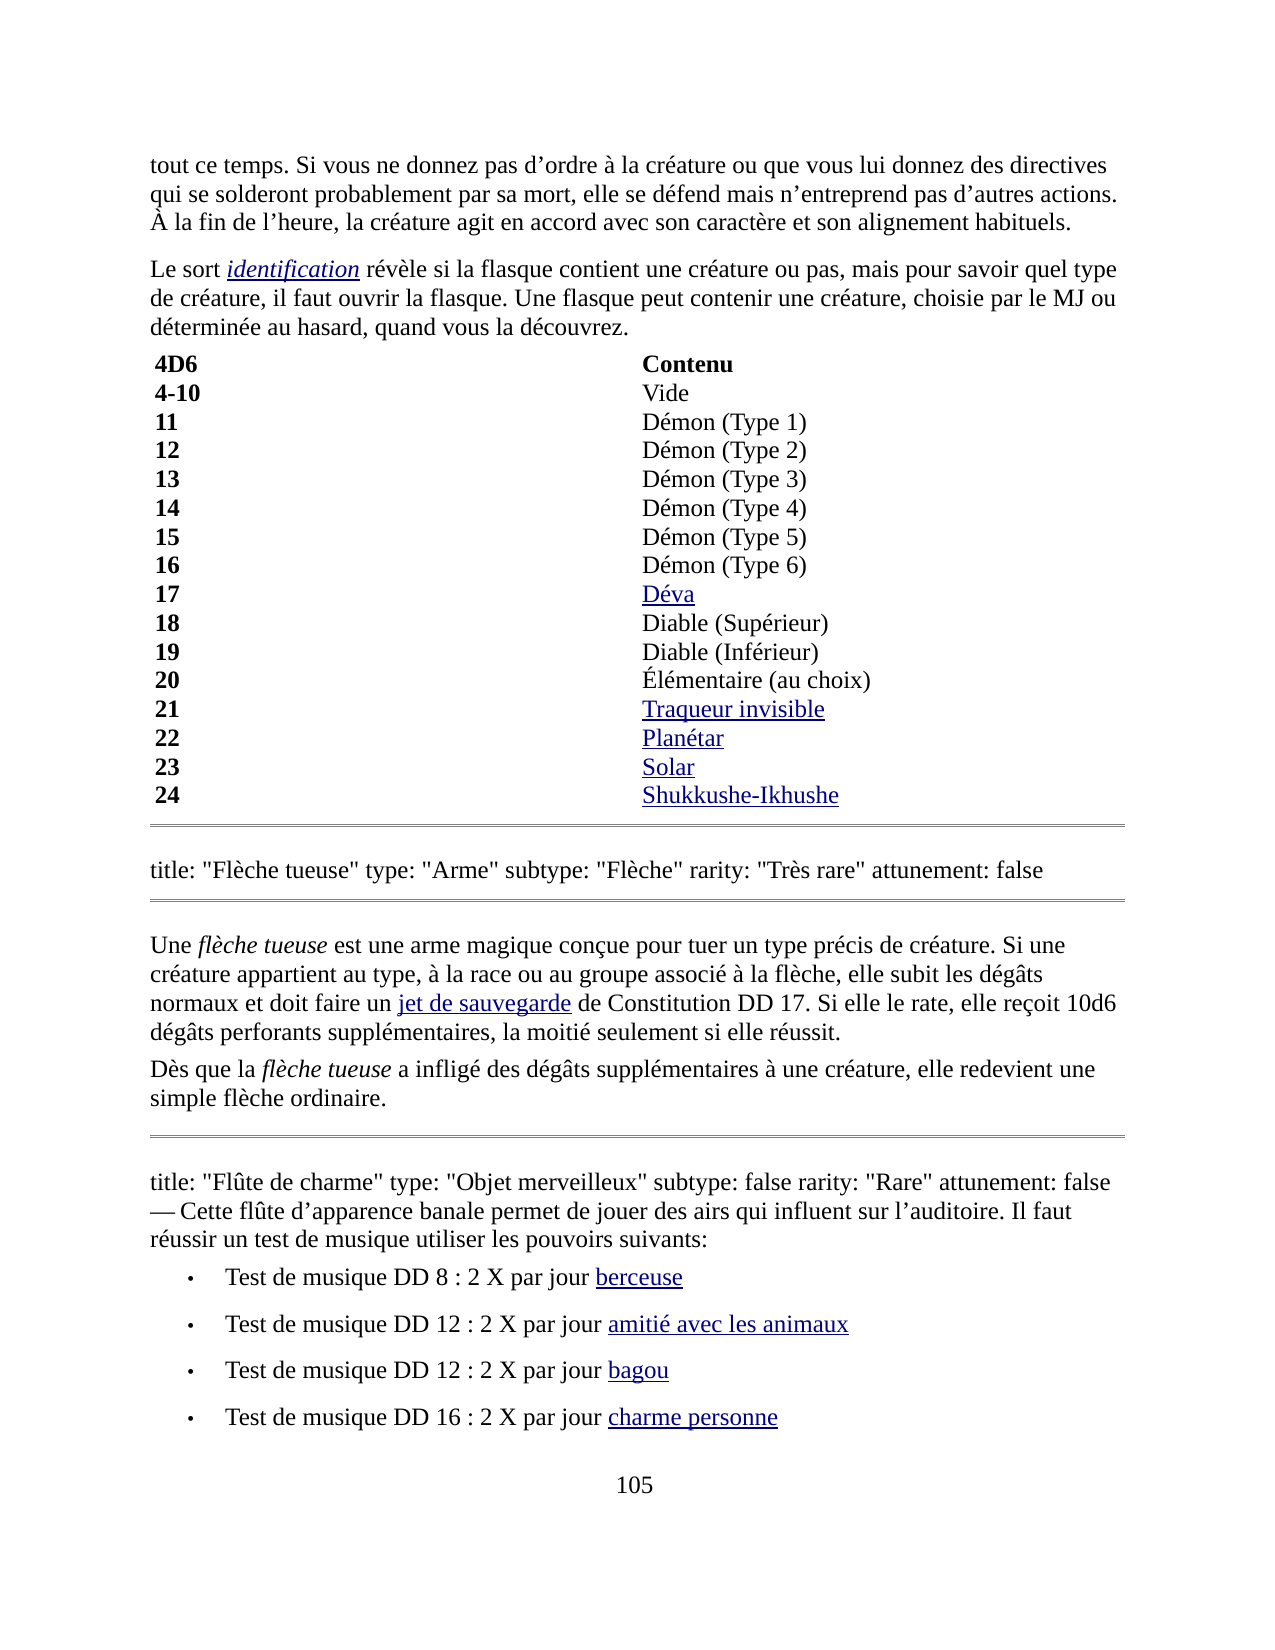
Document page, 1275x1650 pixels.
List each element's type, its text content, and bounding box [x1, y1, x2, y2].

table_cell 20 [150, 666, 637, 694]
table_cell Shukkushe-Ikhushe [638, 781, 1125, 809]
table_cell 13 [150, 464, 637, 493]
text title: "Flèche tueuse" type: "Arme" subtype: "Flèche" rarity: "Très rare" attunement: false [150, 856, 1125, 884]
table_cell 17 [150, 579, 637, 608]
table_cell 18 [150, 608, 637, 637]
table_cell 24 [150, 781, 637, 809]
table_cell 16 [150, 551, 637, 579]
table_cell Démon (Type 4) [638, 493, 1125, 522]
table_cell Démon (Type 2) [638, 436, 1125, 464]
list Test de musique DD 8 : 2 X par jour berceuse [187, 1262, 1125, 1291]
table_cell Traqueur invisible [638, 694, 1125, 723]
list Test de musique DD 16 : 2 X par jour charme personne [187, 1402, 1125, 1431]
table_cell 21 [150, 694, 637, 723]
text tout ce temps. Si vous ne donnez pas d’ordre à la créature ou que vous lui donnez des directives qui se solderont probablement par sa mort, elle se défend mais n’entreprend pas d’autres actions. À la fin de l’heure, la créature agit en accord avec son caractère et son alignement habituels. [150, 150, 1125, 236]
table_cell 11 [150, 407, 637, 436]
table_cell Déva [638, 579, 1125, 608]
table_cell Démon (Type 6) [638, 551, 1125, 579]
text Le sort identification révèle si la flasque contient une créature ou pas, mais pour savoir quel type de créature, il faut ouvrir la flasque. Une flasque peut contenir une créature, choisie par le MJ ou déterminée au hasard, quand vous la découvrez. [150, 254, 1125, 340]
table_cell 4-10 [150, 378, 637, 407]
table_cell 19 [150, 637, 637, 666]
table_cell Diable (Supérieur) [638, 608, 1125, 637]
table_cell Diable (Inférieur) [638, 637, 1125, 666]
text title: "Flûte de charme" type: "Objet merveilleux" subtype: false rarity: "Rare" attunement: false — Cette flûte d’apparence banale permet de jouer des airs qui influent sur l’auditoire. Il faut réussir un test de musique utiliser les pouvoirs suivants: [150, 1167, 1125, 1253]
list Test de musique DD 12 : 2 X par jour bagou [187, 1356, 1125, 1384]
table_cell 22 [150, 723, 637, 752]
table_cell Vide [638, 378, 1125, 407]
table_cell Solar [638, 752, 1125, 781]
list Test de musique DD 12 : 2 X par jour amitié avec les animaux [187, 1309, 1125, 1338]
table_header 4D6 [150, 349, 637, 378]
table_cell 12 [150, 436, 637, 464]
table_cell Démon (Type 3) [638, 464, 1125, 493]
table_cell 23 [150, 752, 637, 781]
text Dès que la flèche tueuse a infligé des dégâts supplémentaires à une créature, elle redevient une simple flèche ordinaire. [150, 1054, 1125, 1112]
table_cell 15 [150, 522, 637, 551]
table_cell Démon (Type 1) [638, 407, 1125, 436]
table_cell Élémentaire (au choix) [638, 666, 1125, 694]
table_header Contenu [638, 349, 1125, 378]
table_cell 14 [150, 493, 637, 522]
table_cell Démon (Type 5) [638, 522, 1125, 551]
text Une flèche tueuse est une arme magique conçue pour tuer un type précis de créature. Si une créature appartient au type, à la race ou au groupe associé à la flèche, elle subit les dégâts normaux et doit faire un jet de sauvegarde de Constitution DD 17. Si elle le rate, elle reçoit 10d6 dégâts perforants supplémentaires, la moitié seulement si elle réussit. [150, 930, 1125, 1045]
table_cell Planétar [638, 723, 1125, 752]
